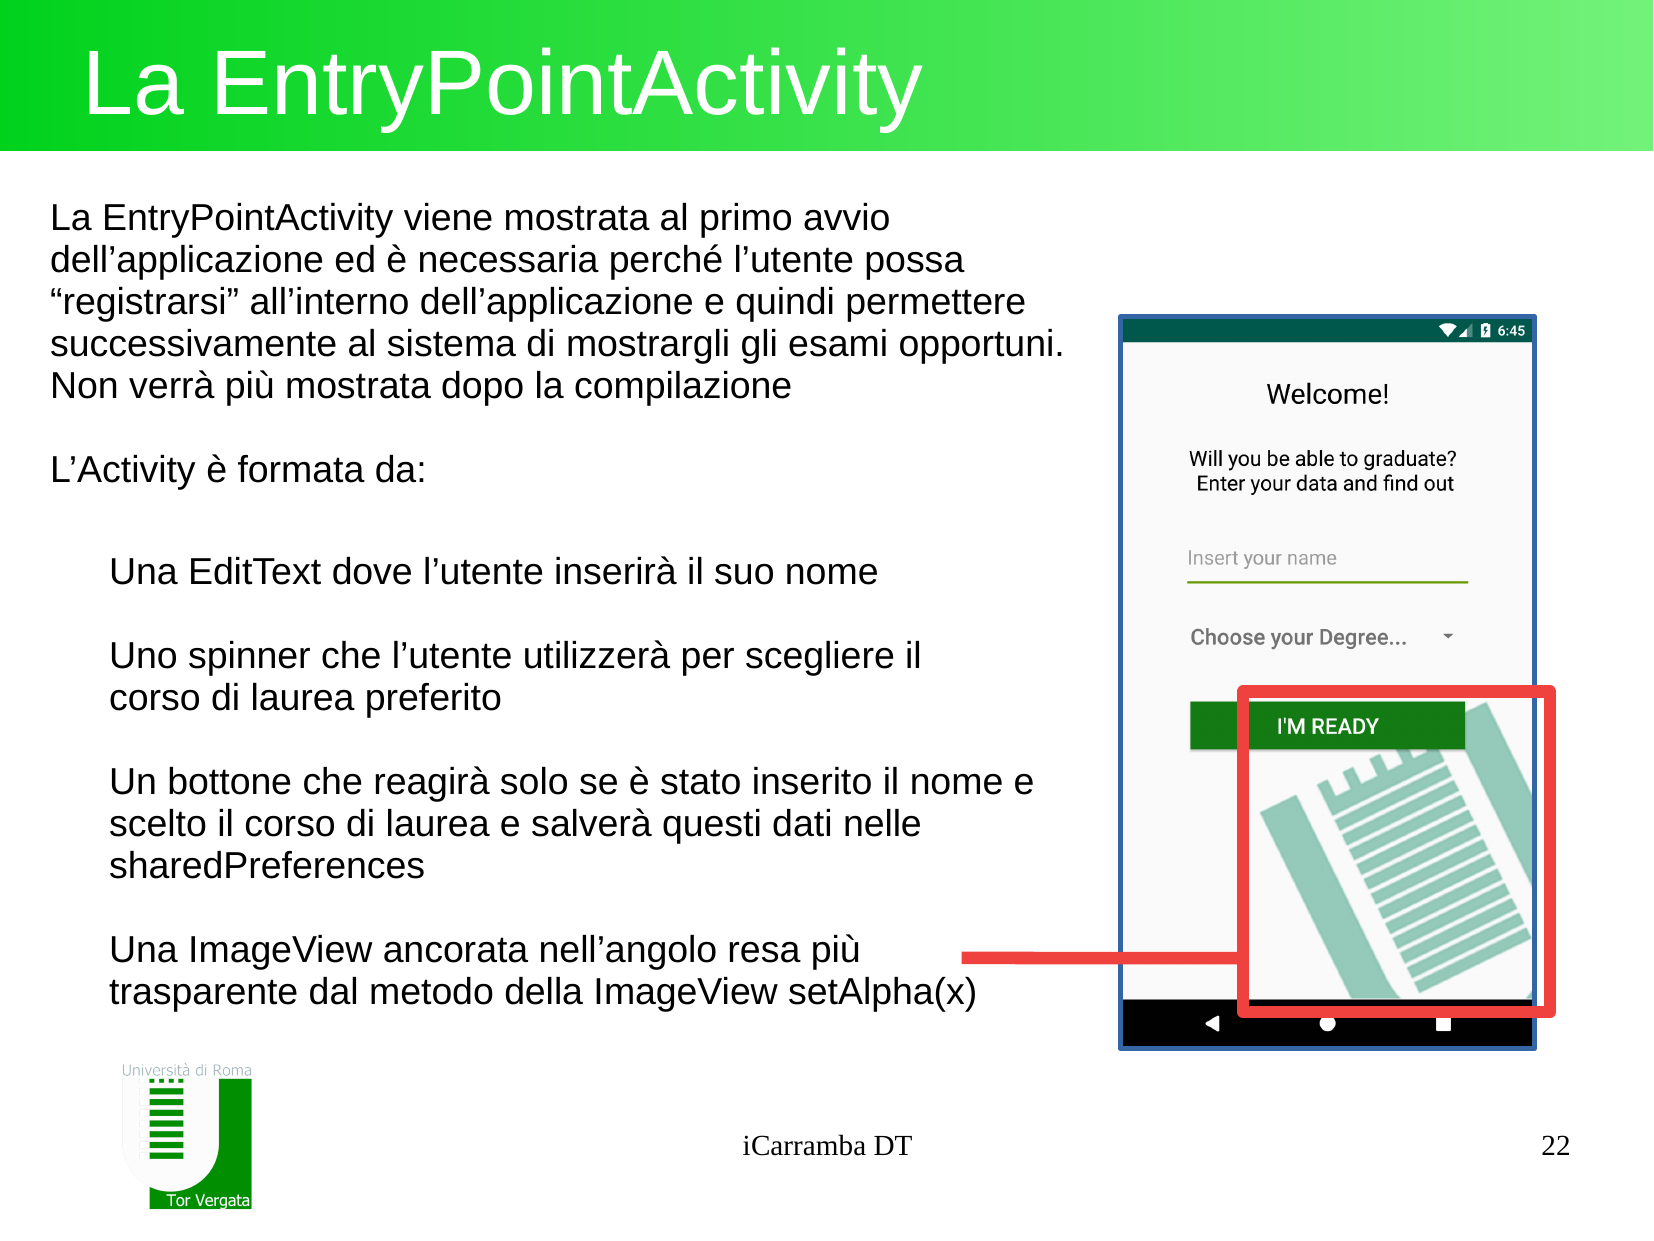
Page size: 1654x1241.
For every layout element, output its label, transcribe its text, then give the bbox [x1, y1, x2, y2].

picture [1122, 318, 1533, 951]
picture [1249, 698, 1533, 1006]
picture [1145, 965, 1533, 1047]
text_box Una EditText dove l’utente inserirà il suo nome Uno spinner che l’utente utilizzerà per scegliere il corso di laurea preferito Un bottone che reagirà solo se è stato inserito il nome e scelto il corso di laurea e salverà questi dati nelle sharedPreferences Una ImageView ancorata nell’angolo resa più trasparente dal metodo della ImageView setAlpha(x) [94, 543, 1145, 1062]
title La EntryPointActivity [82, 30, 1571, 136]
picture [120, 1062, 256, 1215]
text_box La EntryPointActivity viene mostrata al primo avvio dell’applicazione ed è necessaria perché l’utente possa “registrarsi” all’interno dell’applicazione e quindi permettere successivamente al sistema di mostrargli gli esami opportuni. Non verrà più mostrata dopo la compilazione L’Activity è formata da: [35, 189, 1086, 563]
